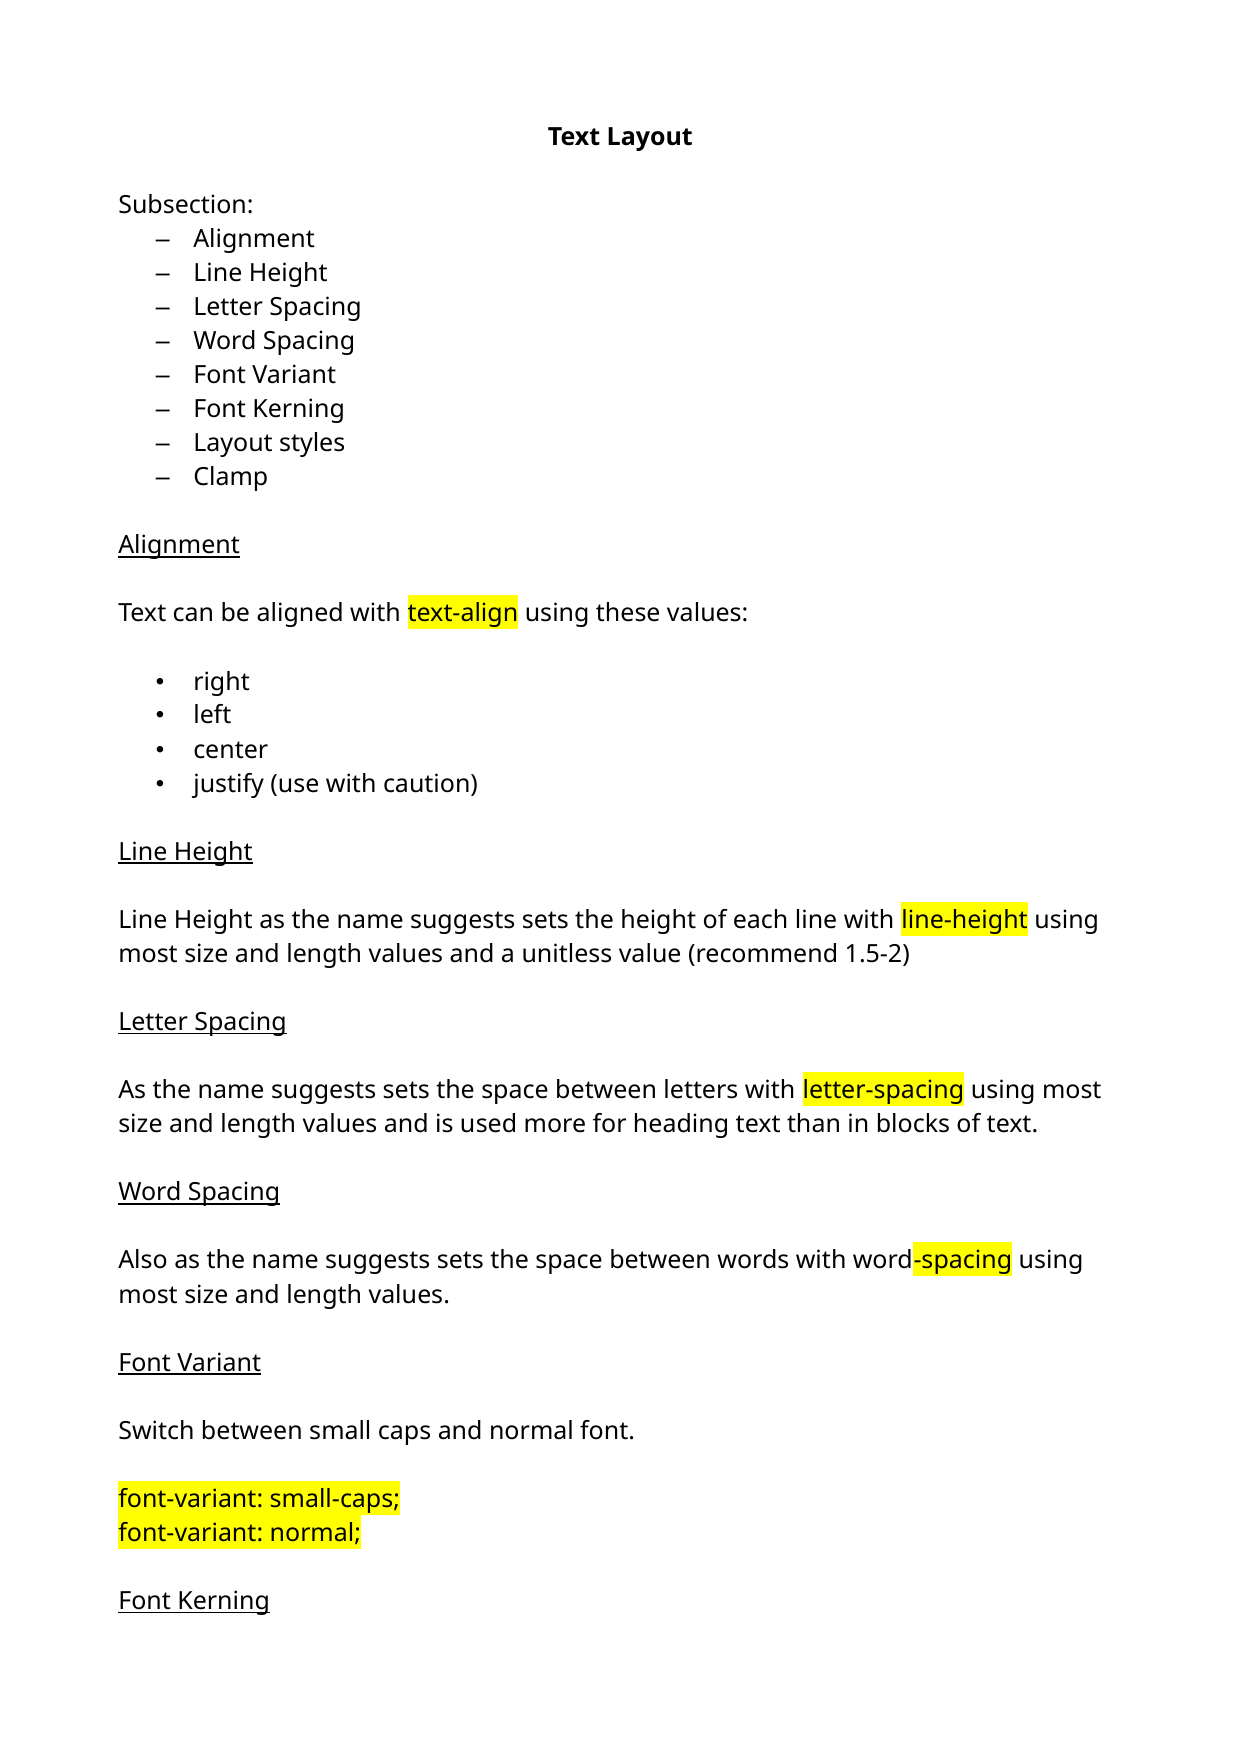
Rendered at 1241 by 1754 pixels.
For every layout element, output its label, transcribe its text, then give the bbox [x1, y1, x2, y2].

text Also as the name suggests sets the space between words with word-spacing using most size and length values. [118, 1242, 1122, 1310]
text Font Variant [118, 1344, 1122, 1378]
text Switch between small caps and normal font. [118, 1412, 1122, 1447]
text Word Spacing [118, 1174, 1122, 1208]
list Word Spacing [156, 322, 1122, 357]
text font-variant: small-caps; [118, 1481, 1122, 1515]
text Letter Spacing [118, 1004, 1122, 1038]
list Alignment [156, 220, 1122, 254]
text Subsection: [118, 186, 1122, 220]
list Font Kerning [156, 391, 1122, 425]
list left [156, 697, 1122, 731]
text Text can be aligned with text-align using these values: [118, 595, 1122, 629]
list Letter Spacing [156, 288, 1122, 322]
list justify (use with caution) [156, 765, 1122, 799]
list Clamp [156, 459, 1122, 493]
list Line Height [156, 254, 1122, 288]
text Line Height as the name suggests sets the height of each line with line-height using most size and length values and a unitless value (recommend 1.5-2) [118, 902, 1122, 970]
text Text Layout [118, 118, 1122, 152]
text font-variant: normal; [118, 1515, 1122, 1549]
text Line Height [118, 833, 1122, 867]
list right [156, 663, 1122, 697]
list Layout styles [156, 425, 1122, 459]
text Font Kerning [118, 1583, 1122, 1617]
text Alignment [118, 527, 1122, 561]
list center [156, 731, 1122, 765]
list Font Variant [156, 357, 1122, 391]
text As the name suggests sets the space between letters with letter-spacing using most size and length values and is used more for heading text than in blocks of text. [118, 1072, 1122, 1140]
